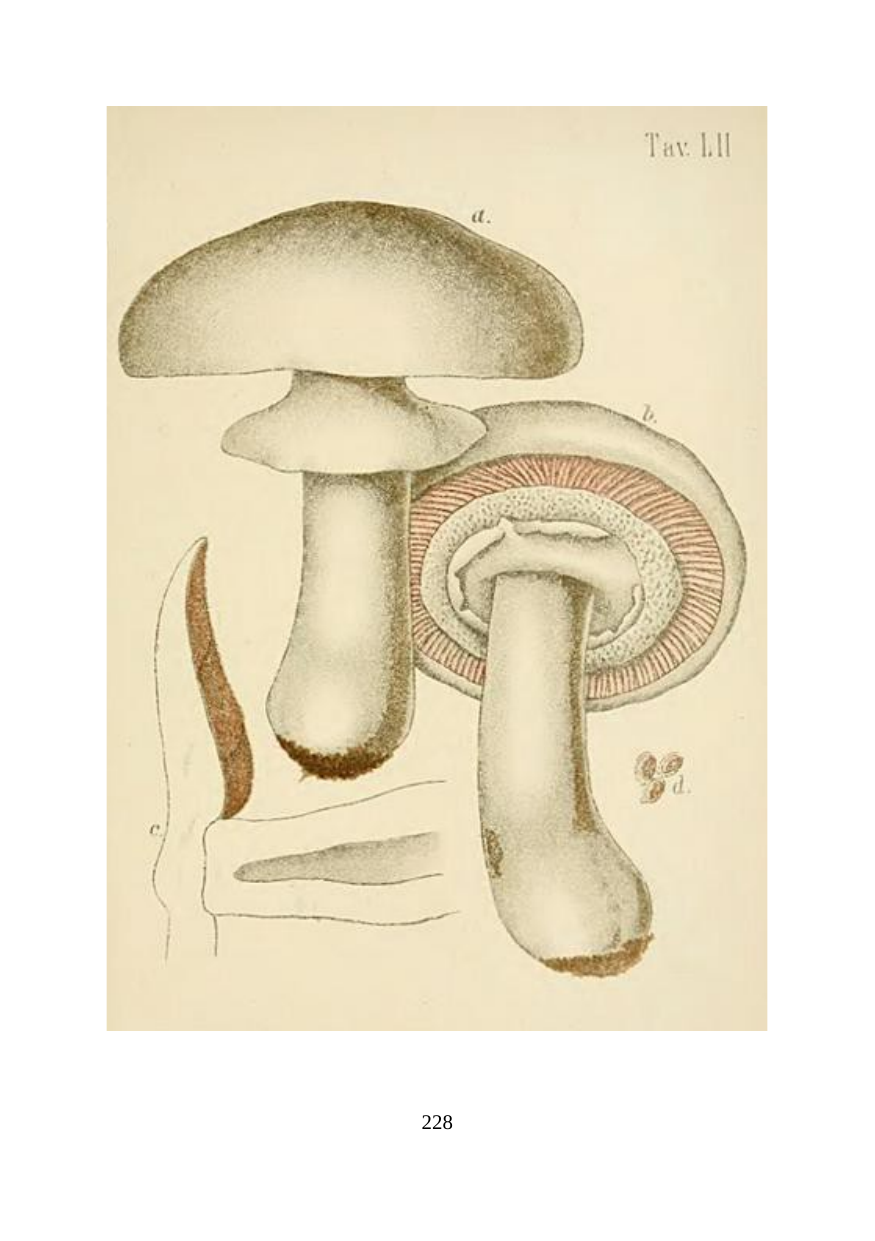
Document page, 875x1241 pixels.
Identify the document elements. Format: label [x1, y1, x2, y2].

picture [106, 106, 768, 1031]
